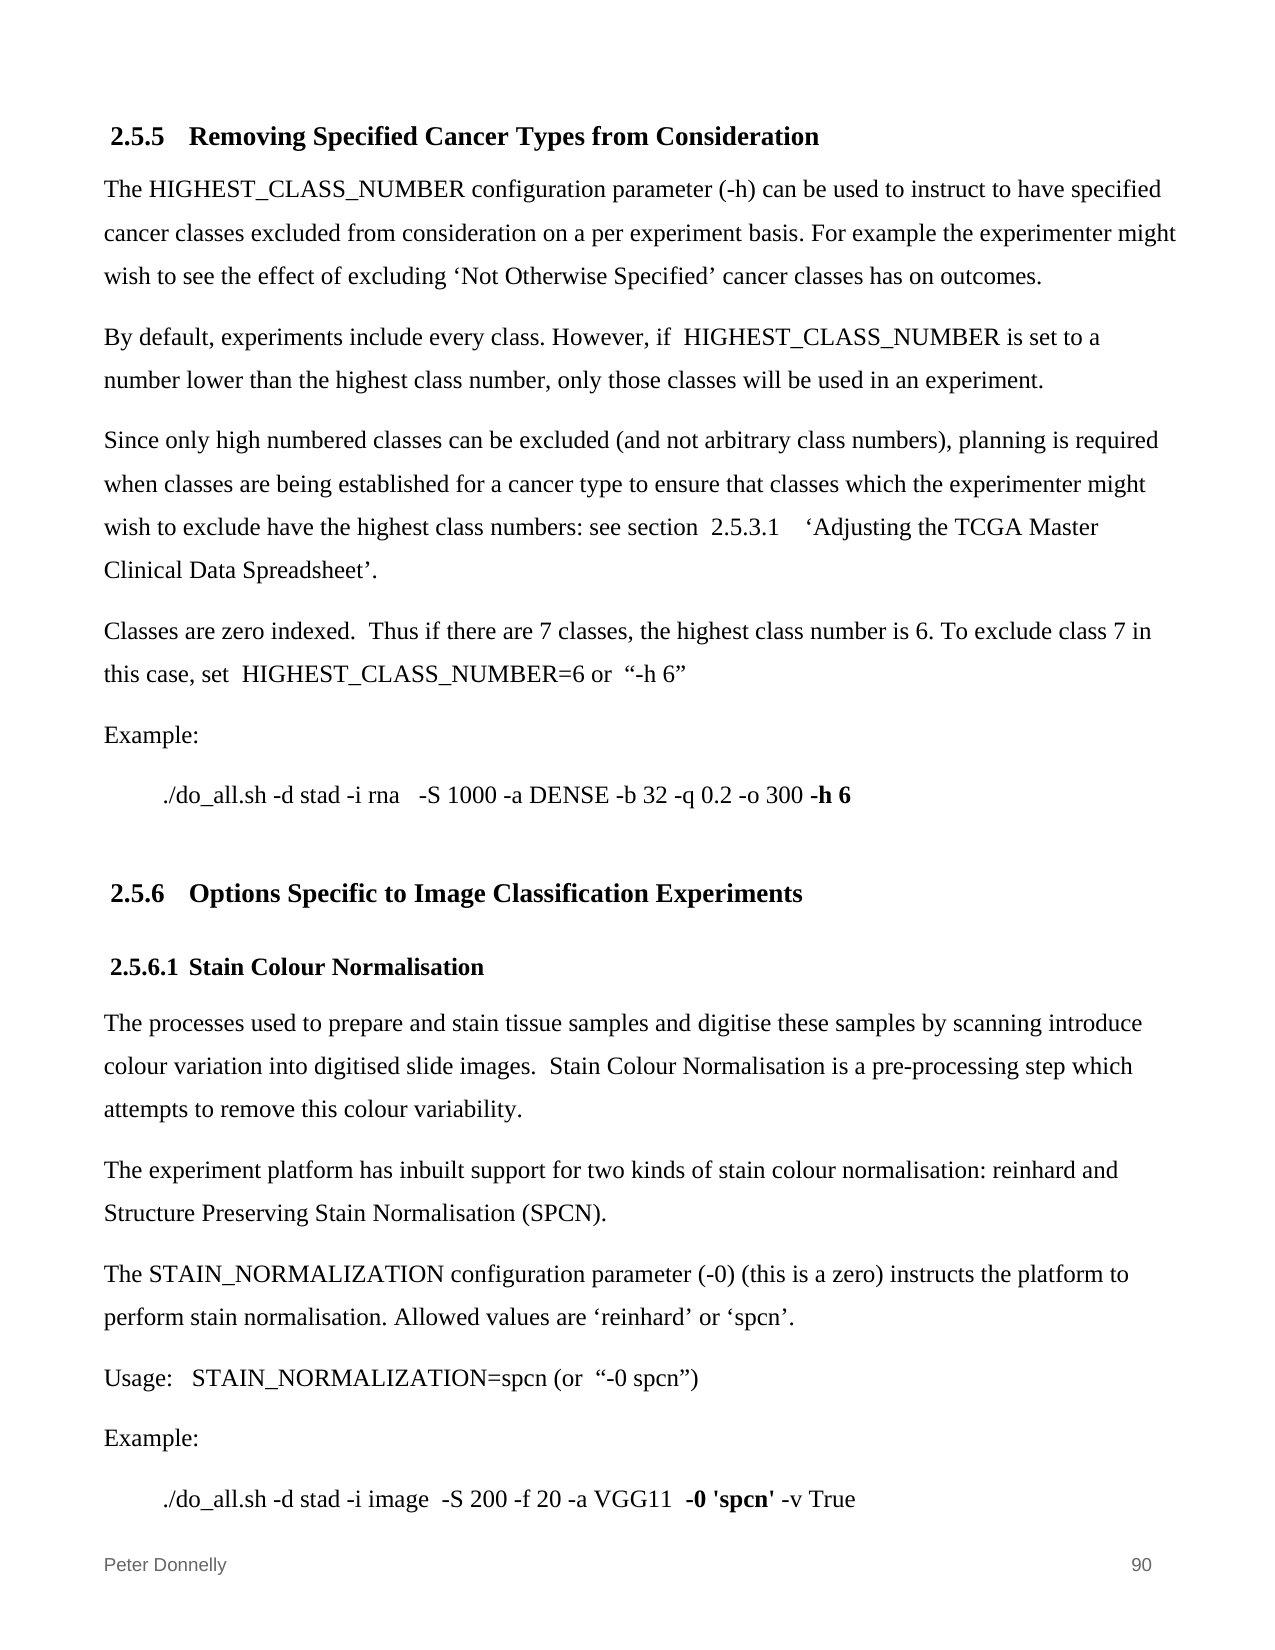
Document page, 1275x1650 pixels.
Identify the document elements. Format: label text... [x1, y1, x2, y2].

subtitle Stain Colour Normalisation [103, 952, 1181, 981]
text ./do_all.sh -d stad -i image -S 200 -f 20 -a VGG11 -0 'spcn' -v True [162, 1484, 1181, 1513]
text Example: [103, 1423, 1181, 1452]
text By default, experiments include every class. However, if HIGHEST_CLASS_NUMBER is set to a number lower than the highest class number, only those classes will be used in an experiment. [103, 322, 1181, 393]
text Example: [103, 720, 1181, 748]
text ./do_all.sh -d stad -i rna -S 1000 -a DENSE -b 32 -q 0.2 -o 300 -h 6 [162, 781, 1181, 809]
text Usage: STAIN_NORMALIZATION=spcn (or “-0 spcn”) [103, 1363, 1181, 1391]
text The experiment platform has inbuilt support for two kinds of stain colour normalisation: reinhard and Structure Preserving Stain Normalisation (SPCN). [103, 1155, 1181, 1227]
subtitle Options Specific to Image Classification Experiments [103, 877, 1181, 908]
text The STAIN_NORMALIZATION configuration parameter (-0) (this is a zero) instructs the platform to perform stain normalisation. Allowed values are ‘reinhard’ or ‘spcn’. [103, 1259, 1181, 1331]
text Since only high numbered classes can be excluded (and not arbitrary class numbers), planning is required when classes are being established for a cancer type to ensure that classes which the experimenter might wish to exclude have the highest class numbers: see section 2.5.3.1 ‘Adjusting the TCGA Master Clinical Data Spreadsheet’. [103, 426, 1181, 584]
text The processes used to prepare and stain tissue samples and digitise these samples by scanning introduce colour variation into digitised slide images. Stain Colour Normalisation is a pre-processing step which attempts to remove this colour variability. [103, 1008, 1181, 1123]
text The HIGHEST_CLASS_NUMBER configuration parameter (-h) can be used to instruct to have specified cancer classes excluded from consideration on a per experiment basis. For example the experimenter might wish to see the effect of excluding ‘Not Otherwise Specified’ cancer classes has on outcomes. [103, 174, 1181, 289]
subtitle Removing Specified Cancer Types from Consideration [103, 120, 1181, 151]
text Classes are zero indexed. Thus if there are 7 classes, the highest class number is 6. To exclude class 7 in this case, set HIGHEST_CLASS_NUMBER=6 or “-h 6” [103, 616, 1181, 688]
